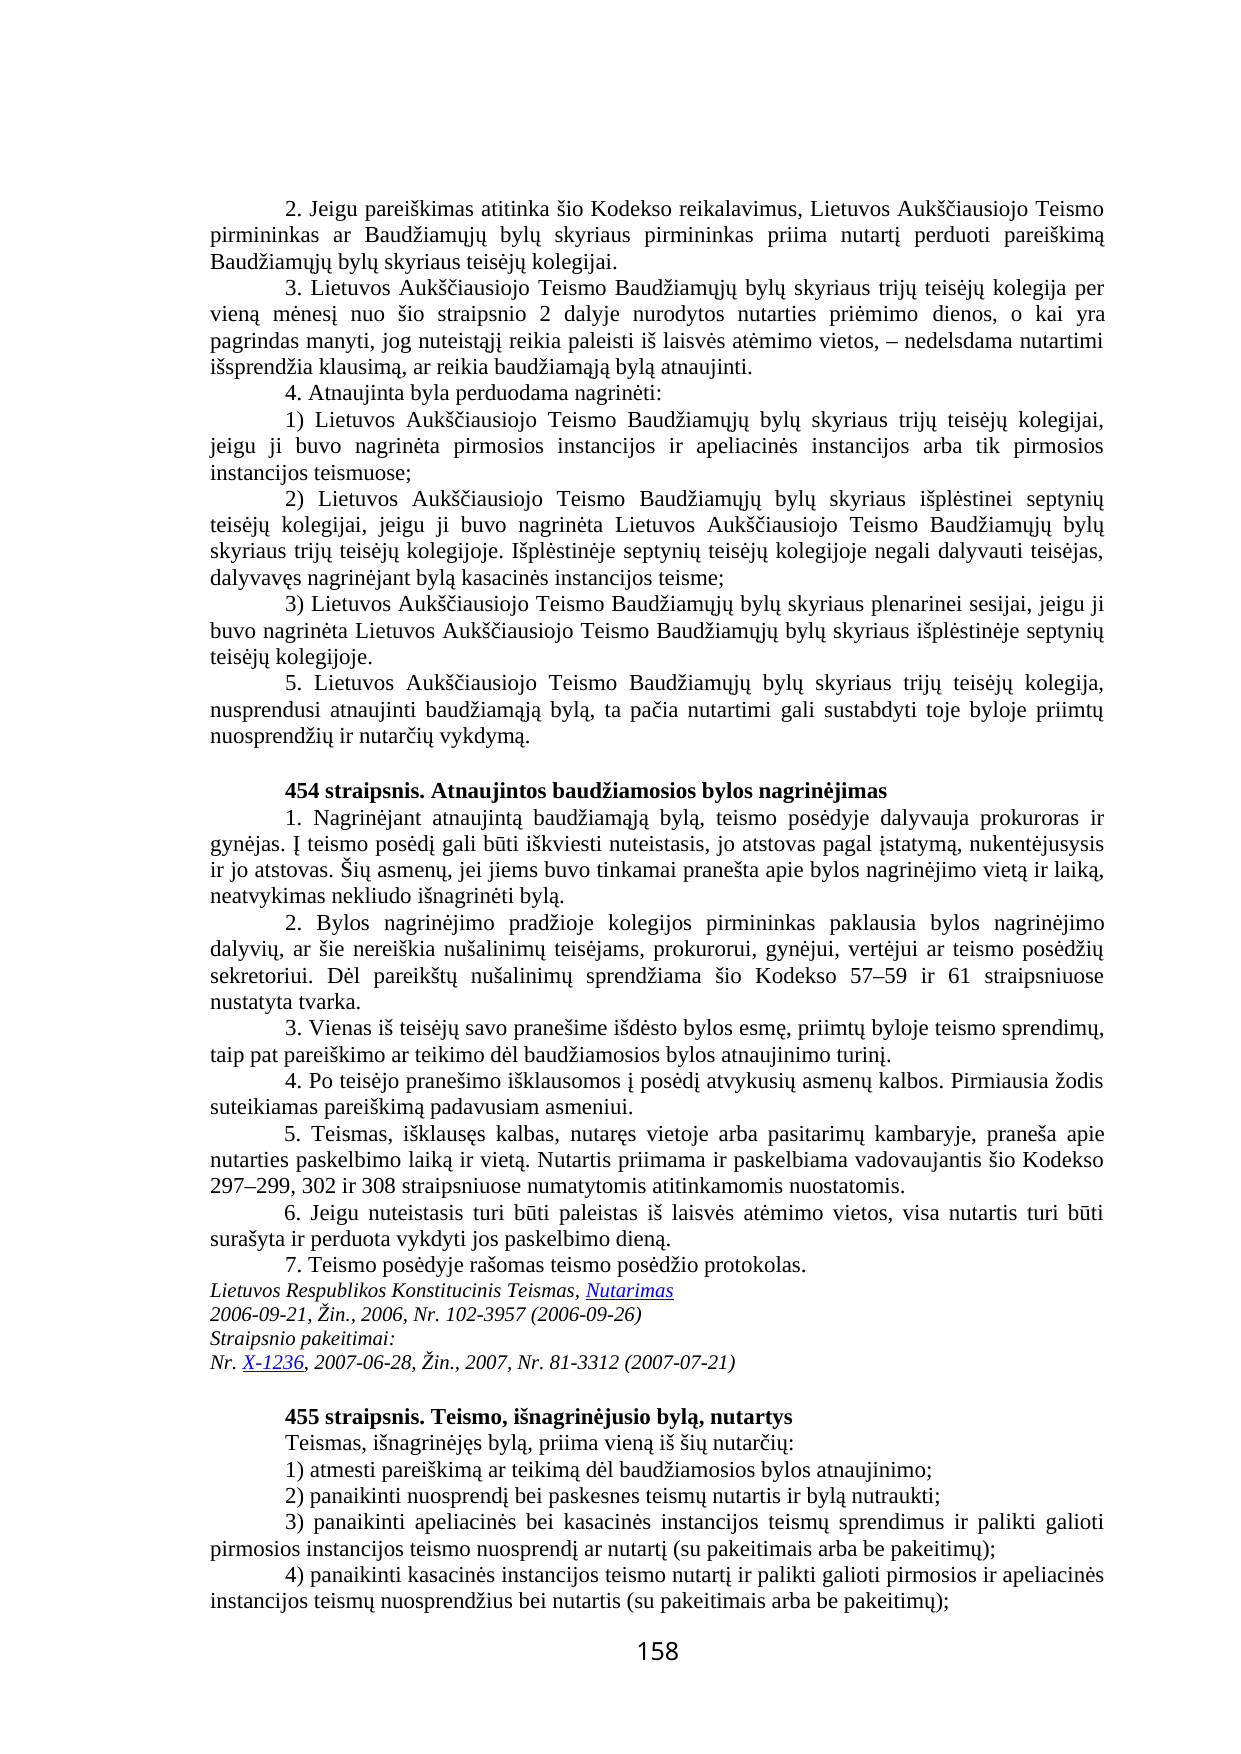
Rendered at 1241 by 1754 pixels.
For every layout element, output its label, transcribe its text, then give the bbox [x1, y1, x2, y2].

text 2. Jeigu pareiškimas atitinka šio Kodekso reikalavimus, Lietuvos Aukščiausiojo Teismo pirmininkas ar Baudžiamųjų bylų skyriaus pirmininkas priima nutartį perduoti pareiškimą Baudžiamųjų bylų skyriaus teisėjų kolegijai. [210, 195, 1106, 274]
text 5. Lietuvos Aukščiausiojo Teismo Baudžiamųjų bylų skyriaus trijų teisėjų kolegija, nusprendusi atnaujinti baudžiamąją bylą, ta pačia nutartimi gali sustabdyti toje byloje priimtų nuosprendžių ir nutarčių vykdymą. [210, 669, 1106, 748]
text Nr. X-1236, 2007-06-28, Žin., 2007, Nr. 81-3312 (2007-07-21) [210, 1350, 1106, 1374]
text 7. Teismo posėdyje rašomas teismo posėdžio protokolas. [210, 1252, 1106, 1278]
text 454 straipsnis. Atnaujintos baudžiamosios bylos nagrinėjimas [210, 777, 1106, 803]
text 1) Lietuvos Aukščiausiojo Teismo Baudžiamųjų bylų skyriaus trijų teisėjų kolegijai, jeigu ji buvo nagrinėta pirmosios instancijos ir apeliacinės instancijos arba tik pirmosios instancijos teismuose; [210, 406, 1106, 485]
text 3. Vienas iš teisėjų savo pranešime išdėsto bylos esmę, priimtų byloje teismo sprendimų, taip pat pareiškimo ar teikimo dėl baudžiamosios bylos atnaujinimo turinį. [210, 1014, 1106, 1067]
text Lietuvos Respublikos Konstitucinis Teismas, Nutarimas [210, 1278, 1106, 1302]
text 4. Po teisėjo pranešimo išklausomos į posėdį atvykusių asmenų kalbos. Pirmiausia žodis suteikiamas pareiškimą padavusiam asmeniui. [210, 1067, 1106, 1120]
text 4) panaikinti kasacinės instancijos teismo nutartį ir palikti galioti pirmosios ir apeliacinės instancijos teismų nuosprendžius bei nutartis (su pakeitimais arba be pakeitimų); [210, 1561, 1106, 1614]
text 2) Lietuvos Aukščiausiojo Teismo Baudžiamųjų bylų skyriaus išplėstinei septynių teisėjų kolegijai, jeigu ji buvo nagrinėta Lietuvos Aukščiausiojo Teismo Baudžiamųjų bylų skyriaus trijų teisėjų kolegijoje. Išplėstinėje septynių teisėjų kolegijoje negali dalyvauti teisėjas, dalyvavęs nagrinėjant bylą kasacinės instancijos teisme; [210, 485, 1106, 590]
text 1. Nagrinėjant atnaujintą baudžiamąją bylą, teismo posėdyje dalyvauja prokuroras ir gynėjas. Į teismo posėdį gali būti iškviesti nuteistasis, jo atstovas pagal įstatymą, nukentėjusysis ir jo atstovas. Šių asmenų, jei jiems buvo tinkamai pranešta apie bylos nagrinėjimo vietą ir laiką, neatvykimas nekliudo išnagrinėti bylą. [210, 803, 1106, 909]
text 4. Atnaujinta byla perduodama nagrinėti: [210, 379, 1106, 406]
text 455 straipsnis. Teismo, išnagrinėjusio bylą, nutartys [210, 1403, 1106, 1429]
text 3. Lietuvos Aukščiausiojo Teismo Baudžiamųjų bylų skyriaus trijų teisėjų kolegija per vieną mėnesį nuo šio straipsnio 2 dalyje nurodytos nutarties priėmimo dienos, o kai yra pagrindas manyti, jog nuteistąjį reikia paleisti iš laisvės atėmimo vietos, – nedelsdama nutartimi išsprendžia klausimą, ar reikia baudžiamąją bylą atnaujinti. [210, 274, 1106, 379]
text 2) panaikinti nuosprendį bei paskesnes teismų nutartis ir bylą nutraukti; [210, 1482, 1106, 1508]
text Teismas, išnagrinėjęs bylą, priima vieną iš šių nutarčių: [210, 1429, 1106, 1456]
text 5. Teismas, išklausęs kalbas, nutaręs vietoje arba pasitarimų kambaryje, praneša apie nutarties paskelbimo laiką ir vietą. Nutartis priimama ir paskelbiama vadovaujantis šio Kodekso 297–299, 302 ir 308 straipsniuose numatytomis atitinkamomis nuostatomis. [210, 1120, 1106, 1199]
text 1) atmesti pareiškimą ar teikimą dėl baudžiamosios bylos atnaujinimo; [210, 1456, 1106, 1482]
text 2006-09-21, Žin., 2006, Nr. 102-3957 (2006-09-26) [210, 1302, 1106, 1326]
text Straipsnio pakeitimai: [210, 1326, 1106, 1350]
text 3) Lietuvos Aukščiausiojo Teismo Baudžiamųjų bylų skyriaus plenarinei sesijai, jeigu ji buvo nagrinėta Lietuvos Aukščiausiojo Teismo Baudžiamųjų bylų skyriaus išplėstinėje septynių teisėjų kolegijoje. [210, 590, 1106, 669]
text 6. Jeigu nuteistasis turi būti paleistas iš laisvės atėmimo vietos, visa nutartis turi būti surašyta ir perduota vykdyti jos paskelbimo dieną. [210, 1199, 1106, 1252]
text 2. Bylos nagrinėjimo pradžioje kolegijos pirmininkas paklausia bylos nagrinėjimo dalyvių, ar šie nereiškia nušalinimų teisėjams, prokurorui, gynėjui, vertėjui ar teismo posėdžių sekretoriui. Dėl pareikštų nušalinimų sprendžiama šio Kodekso 57–59 ir 61 straipsniuose nustatyta tvarka. [210, 909, 1106, 1014]
text 3) panaikinti apeliacinės bei kasacinės instancijos teismų sprendimus ir palikti galioti pirmosios instancijos teismo nuosprendį ar nutartį (su pakeitimais arba be pakeitimų); [210, 1508, 1106, 1561]
